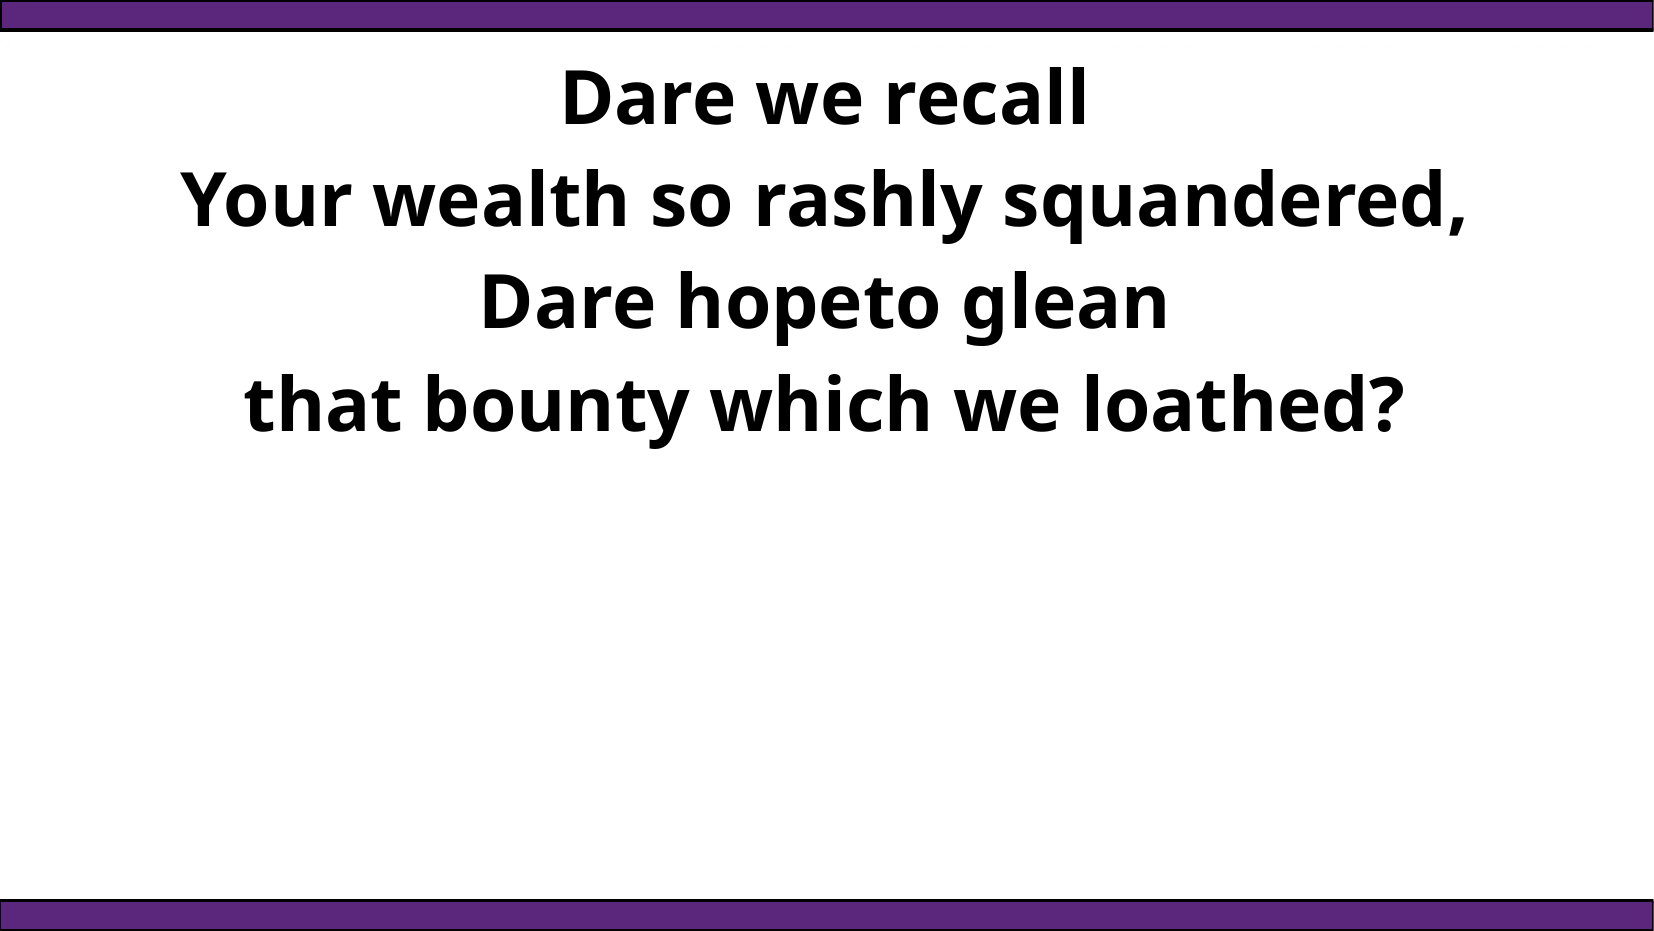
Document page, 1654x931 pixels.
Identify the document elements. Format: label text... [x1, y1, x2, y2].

text_box [0, 0, 1654, 31]
picture [0, 31, 1654, 900]
text_box [0, 900, 1654, 931]
text_box Dare we recall Your wealth so rashly squandered, Dare hopeto glean that bounty which we loathed? [60, 36, 1591, 451]
